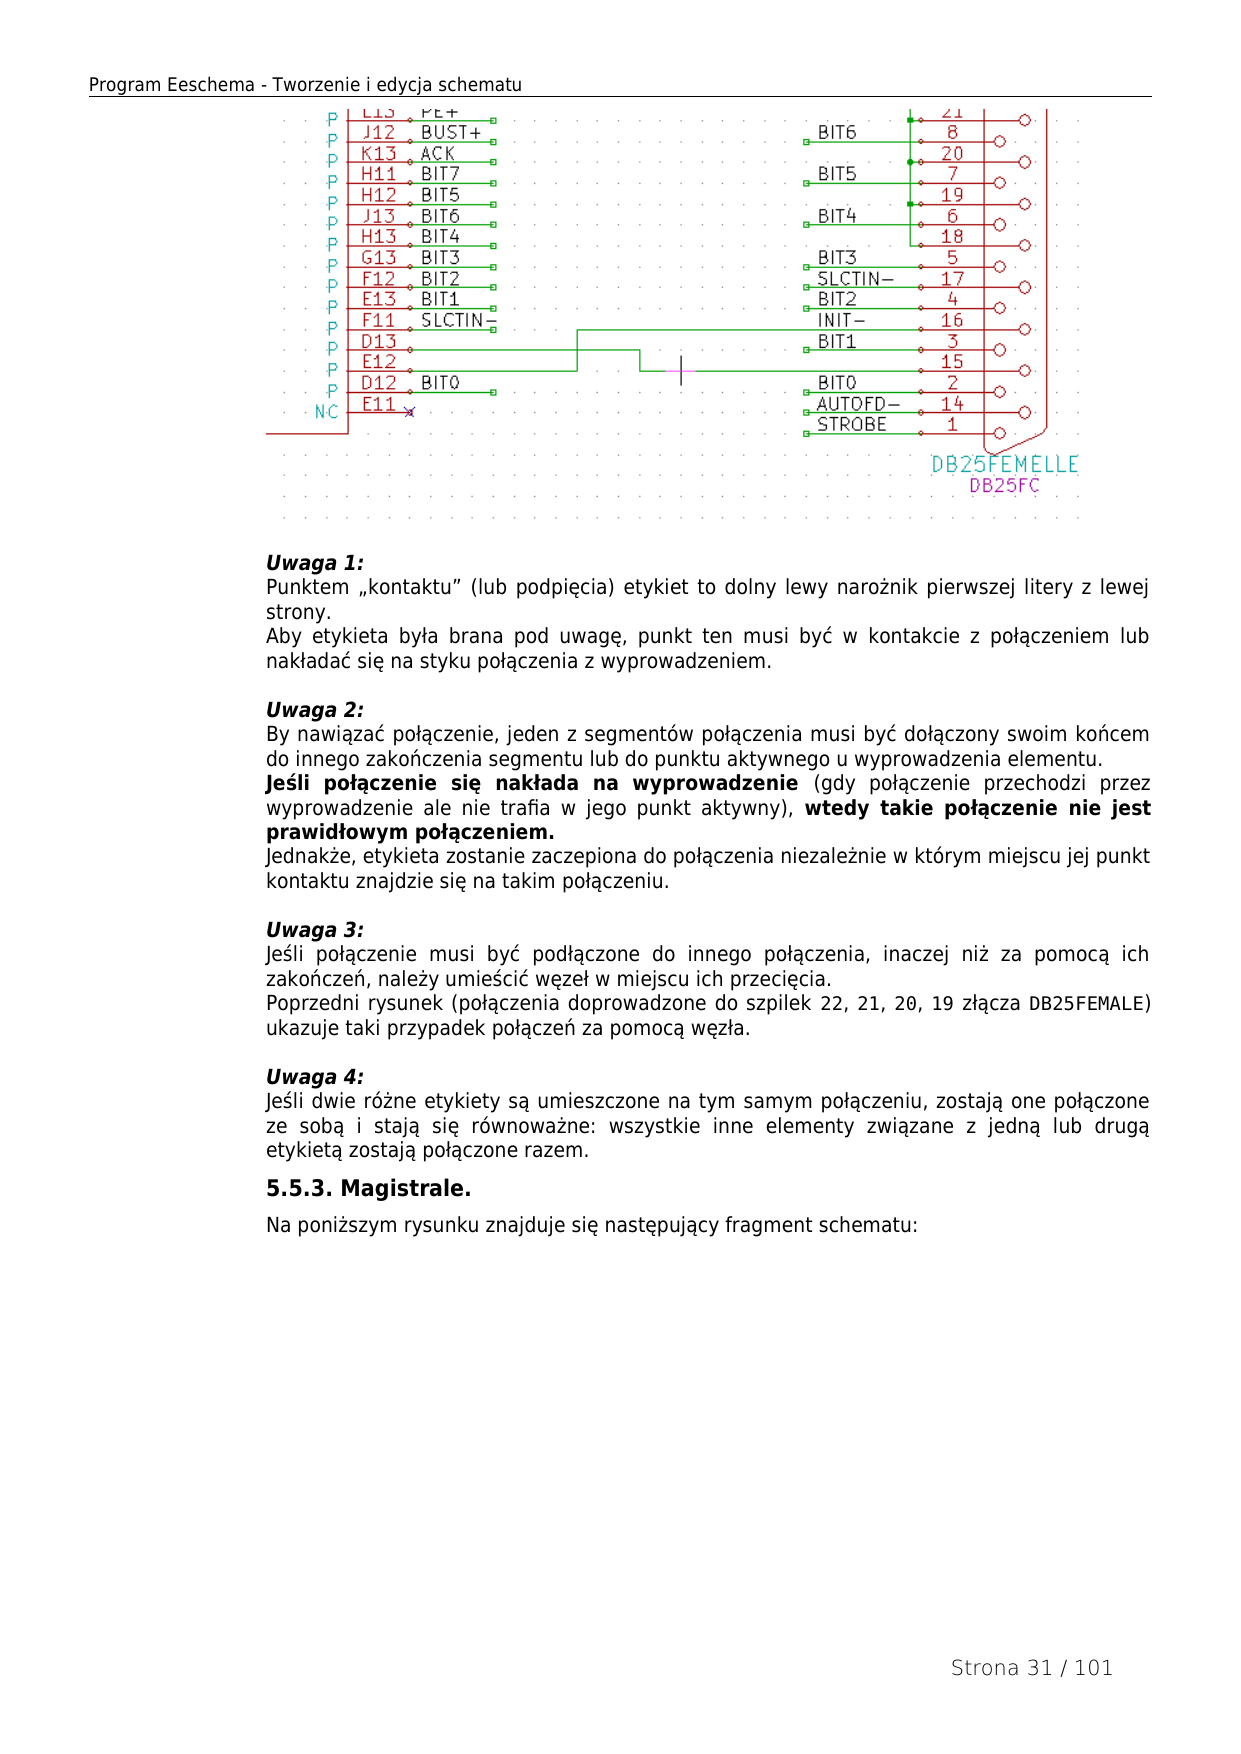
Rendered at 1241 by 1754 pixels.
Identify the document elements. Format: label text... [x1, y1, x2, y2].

text Uwaga 2: [266, 698, 1152, 722]
text Aby etykieta była brana pod uwagę, punkt ten musi być w kontakcie z połączeniem lub nakładać się na styku połączenia z wyprowadzeniem. [266, 624, 1152, 673]
text Poprzedni rysunek (połączenia doprowadzone do szpilek 22, 21, 20, 19 złącza DB25FEMALE) ukazuje taki przypadek połączeń za pomocą węzła. [266, 991, 1152, 1040]
text Uwaga 4: [266, 1065, 1152, 1089]
text Jednakże, etykieta zostanie zaczepiona do połączenia niezależnie w którym miejscu jej punkt kontaktu znajdzie się na takim połączeniu. [266, 844, 1152, 893]
text Jeśli połączenie się nakłada na wyprowadzenie (gdy połączenie przechodzi przez wyprowadzenie ale nie trafia w jego punkt aktywny), wtedy takie połączenie nie jest prawidłowym połączeniem. [266, 771, 1152, 844]
text Uwaga 3: [266, 918, 1152, 942]
text Uwaga 1: [266, 551, 1152, 575]
text Jeśli połączenie musi być podłączone do innego połączenia, inaczej niż za pomocą ich zakończeń, należy umieścić węzeł w miejscu ich przecięcia. [266, 942, 1152, 991]
subtitle Magistrale. [266, 1174, 1152, 1201]
text Jeśli dwie różne etykiety są umieszczone na tym samym połączeniu, zostają one połączone ze sobą i stają się równoważne: wszystkie inne elementy związane z jedną lub drugą etykietą zostają połączone razem. [266, 1089, 1152, 1163]
text Punktem „kontaktu” (lub podpięcia) etykiet to dolny lewy narożnik pierwszej litery z lewej strony. [266, 575, 1152, 624]
picture [265, 109, 1085, 521]
text Na poniższym rysunku znajduje się następujący fragment schematu: [266, 1213, 1152, 1238]
text By nawiązać połączenie, jeden z segmentów połączenia musi być dołączony swoim końcem do innego zakończenia segmentu lub do punktu aktywnego u wyprowadzenia elementu. [266, 722, 1152, 771]
